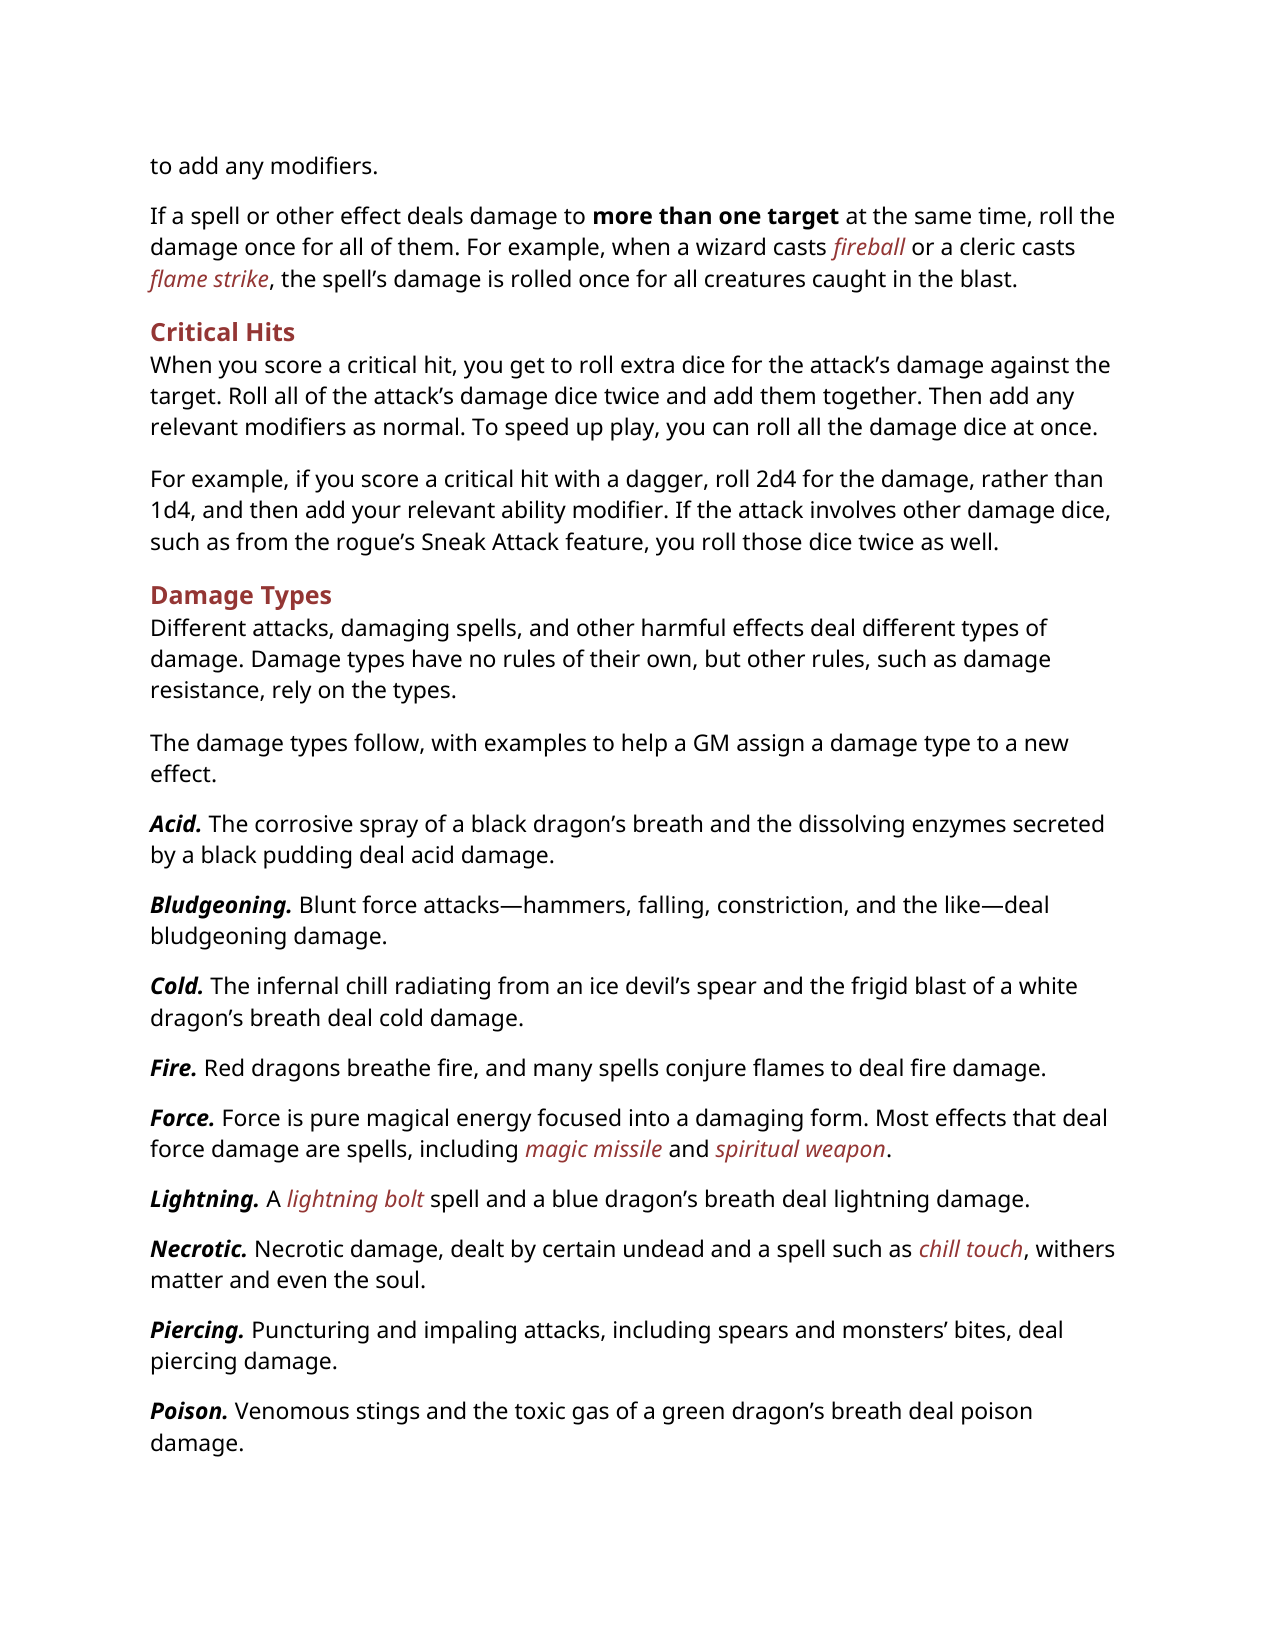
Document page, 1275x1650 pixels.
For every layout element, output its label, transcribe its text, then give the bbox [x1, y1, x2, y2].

text Piercing. Puncturing and impaling attacks, including spears and monsters’ bites, deal piercing damage. [150, 1314, 1125, 1376]
text Force. Force is pure magical energy focused into a damaging form. Most effects that deal force damage are spells, including magic missile and spiritual weapon. [150, 1101, 1125, 1164]
text Necrotic. Necrotic damage, dealt by certain undead and a spell such as chill touch, withers matter and even the soul. [150, 1233, 1125, 1295]
text to add any modifiers. [150, 150, 1125, 181]
text If a spell or other effect deals damage to more than one target at the same time, roll the damage once for all of them. For example, when a wizard casts fireball or a cleric casts flame strike, the spell’s damage is rolled once for all creatures caught in the blast. [150, 200, 1125, 294]
text The damage types follow, with examples to help a GM assign a damage type to a new effect. [150, 726, 1125, 789]
text Different attacks, damaging spells, and other harmful effects deal different types of damage. Damage types have no rules of their own, but other rules, such as damage resistance, rely on the types. [150, 612, 1125, 706]
subtitle Damage Types [150, 578, 1125, 612]
text Acid. The corrosive spray of a black dragon’s breath and the dissolving enzymes secreted by a black pudding deal acid damage. [150, 808, 1125, 870]
subtitle Critical Hits [150, 314, 1125, 349]
text When you score a critical hit, you get to roll extra dice for the attack’s damage against the target. Roll all of the attack’s damage dice twice and add them together. Then add any relevant modifiers as normal. To speed up play, you can roll all the damage dice at once. [150, 349, 1125, 442]
text Poison. Venomous stings and the toxic gas of a green dragon’s breath deal poison damage. [150, 1395, 1125, 1458]
text Bludgeoning. Blunt force attacks—hammers, falling, constriction, and the like—deal bludgeoning damage. [150, 889, 1125, 951]
text Fire. Red dragons breathe fire, and many spells conjure flames to deal fire damage. [150, 1051, 1125, 1083]
text For example, if you score a critical hit with a dagger, roll 2d4 for the damage, rather than 1d4, and then add your relevant ability modifier. If the attack involves other damage dice, such as from the rogue’s Sneak Attack feature, you roll those dice twice as well. [150, 463, 1125, 557]
text Lightning. A lightning bolt spell and a blue dragon’s breath deal lightning damage. [150, 1183, 1125, 1214]
text Cold. The infernal chill radiating from an ice devil’s spear and the frigid blast of a white dragon’s breath deal cold damage. [150, 970, 1125, 1033]
